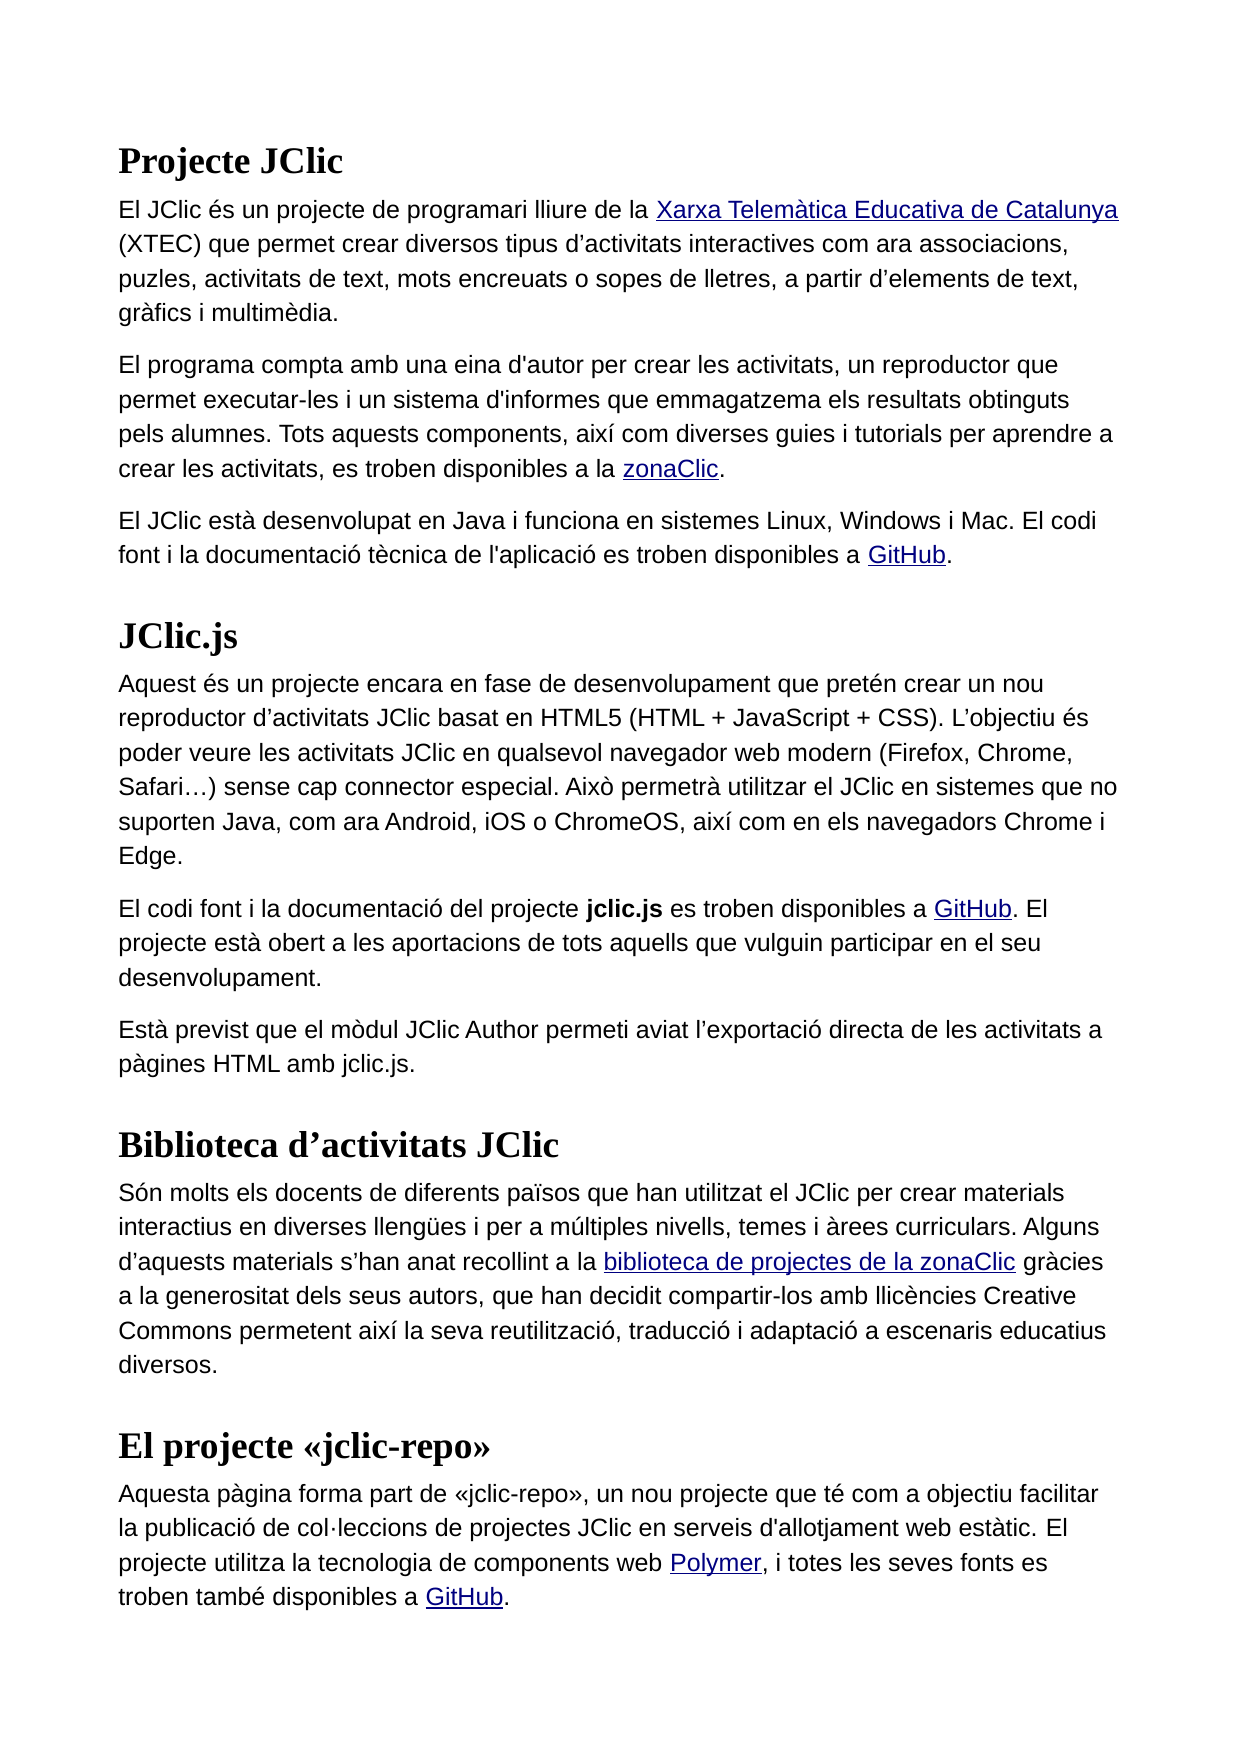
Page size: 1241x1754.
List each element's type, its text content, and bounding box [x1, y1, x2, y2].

text Aquest és un projecte encara en fase de desenvolupament que pretén crear un nou reproductor d’activitats JClic basat en HTML5 (HTML + JavaScript + CSS). L’objectiu és poder veure les activitats JClic en qualsevol navegador web modern (Firefox, Chrome, Safari…) sense cap connector especial. Això permetrà utilitzar el JClic en sistemes que no suporten Java, com ara Android, iOS o ChromeOS, així com en els navegadors Chrome i Edge. [118, 669, 1122, 870]
subtitle El projecte «jclic-repo» [118, 1423, 1122, 1466]
text Són molts els docents de diferents països que han utilitzat el JClic per crear materials interactius en diverses llengües i per a múltiples nivells, temes i àrees curriculars. Alguns d’aquests materials s’han anat recollint a la biblioteca de projectes de la zonaClic gràcies a la generositat dels seus autors, que han decidit compartir-los amb llicències Creative Commons permetent així la seva reutilització, traducció i adaptació a escenaris educatius diversos. [118, 1178, 1122, 1379]
subtitle Projecte JClic [118, 139, 1122, 182]
subtitle Biblioteca d’activitats JClic [118, 1122, 1122, 1165]
text El programa compta amb una eina d'autor per crear les activitats, un reproductor que permet executar-les i un sistema d'informes que emmagatzema els resultats obtinguts pels alumnes. Tots aquests components, així com diverses guies i tutorials per aprendre a crear les activitats, es troben disponibles a la zonaClic. [118, 350, 1122, 482]
text Aquesta pàgina forma part de «jclic-repo», un nou projecte que té com a objectiu facilitar la publicació de col·leccions de projectes JClic en serveis d'allotjament web estàtic. El projecte utilitza la tecnologia de components web Polymer, i totes les seves fonts es troben també disponibles a GitHub. [118, 1479, 1122, 1611]
text El JClic és un projecte de programari lliure de la Xarxa Telemàtica Educativa de Catalunya (XTEC) que permet crear diversos tipus d’activitats interactives com ara associacions, puzles, activitats de text, mots encreuats o sopes de lletres, a partir d’elements de text, gràfics i multimèdia. [118, 194, 1122, 327]
subtitle JClic.js [118, 613, 1122, 656]
text Està previst que el mòdul JClic Author permeti aviat l’exportació directa de les activitats a pàgines HTML amb jclic.js. [118, 1015, 1122, 1078]
text El codi font i la documentació del projecte jclic.js es troben disponibles a GitHub. El projecte està obert a les aportacions de tots aquells que vulguin participar en el seu desenvolupament. [118, 893, 1122, 991]
text El JClic està desenvolupat en Java i funciona en sistemes Linux, Windows i Mac. El codi font i la documentació tècnica de l'aplicació es troben disponibles a GitHub. [118, 506, 1122, 569]
